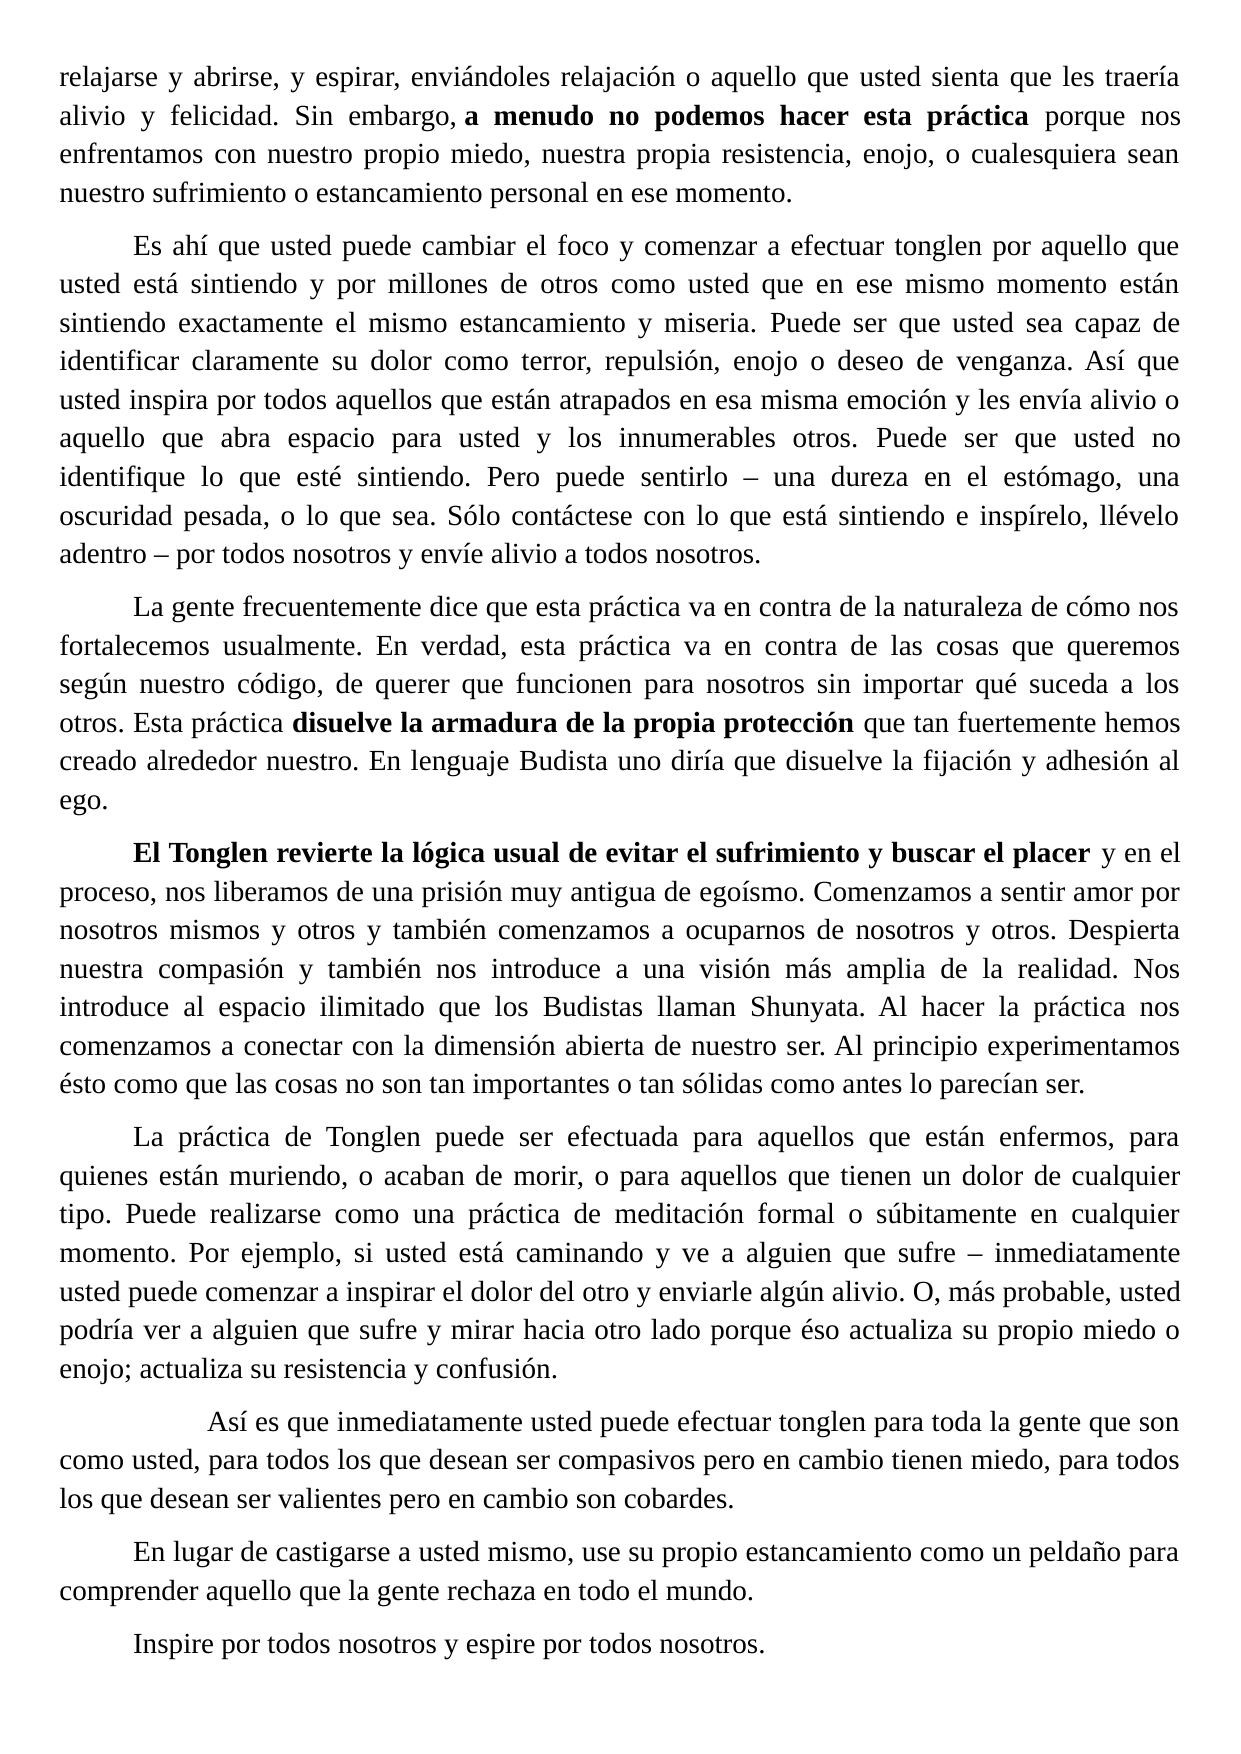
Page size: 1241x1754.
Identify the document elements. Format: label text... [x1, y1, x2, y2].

text La práctica de Tonglen puede ser efectuada para aquellos que están enfermos, para quienes están muriendo, o acaban de morir, o para aquellos que tienen un dolor de cualquier tipo. Puede realizarse como una práctica de meditación formal o súbitamente en cualquier momento. Por ejemplo, si usted está caminando y ve a alguien que sufre – inmediatamente usted puede comenzar a inspirar el dolor del otro y enviarle algún alivio. O, más probable, usted podría ver a alguien que sufre y mirar hacia otro lado porque éso actualiza su propio miedo o enojo; actualiza su resistencia y confusión. [59, 1119, 1181, 1384]
text Así es que inmediatamente usted puede efectuar tonglen para toda la gente que son como usted, para todos los que desean ser compasivos pero en cambio tienen miedo, para todos los que desean ser valientes pero en cambio son cobardes. [59, 1404, 1181, 1514]
text La gente frecuentemente dice que esta práctica va en contra de la naturaleza de cómo nos fortalecemos usualmente. En verdad, esta práctica va en contra de las cosas que queremos según nuestro código, de querer que funcionen para nosotros sin importar qué suceda a los otros. Esta práctica disuelve la armadura de la propia protección que tan fuertemente hemos creado alrededor nuestro. En lenguaje Budista uno diría que disuelve la fijación y adhesión al ego. [59, 589, 1181, 816]
text Inspire por todos nosotros y espire por todos nosotros. [59, 1626, 1181, 1659]
text En lugar de castigarse a usted mismo, use su propio estancamiento como un peldaño para comprender aquello que la gente rechaza en todo el mundo. [59, 1534, 1181, 1606]
text El Tonglen revierte la lógica usual de evitar el sufrimiento y buscar el placer y en el proceso, nos liberamos de una prisión muy antigua de egoísmo. Comenzamos a sentir amor por nosotros mismos y otros y también comenzamos a ocuparnos de nosotros y otros. Despierta nuestra compasión y también nos introduce a una visión más amplia de la realidad. Nos introduce al espacio ilimitado que los Budistas llaman Shunyata. Al hacer la práctica nos comenzamos a conectar con la dimensión abierta de nuestro ser. Al principio experimentamos ésto como que las cosas no son tan importantes o tan sólidas como antes lo parecían ser. [59, 835, 1181, 1100]
text relajarse y abrirse, y espirar, enviándoles relajación o aquello que usted sienta que les traería alivio y felicidad. Sin embargo, a menudo no podemos hacer esta práctica porque nos enfrentamos con nuestro propio miedo, nuestra propia resistencia, enojo, o cualesquiera sean nuestro sufrimiento o estancamiento personal en ese momento. [59, 59, 1181, 208]
text Es ahí que usted puede cambiar el foco y comenzar a efectuar tonglen por aquello que usted está sintiendo y por millones de otros como usted que en ese mismo momento están sintiendo exactamente el mismo estancamiento y miseria. Puede ser que usted sea capaz de identificar claramente su dolor como terror, repulsión, enojo o deseo de venganza. Así que usted inspira por todos aquellos que están atrapados en esa misma emoción y les envía alivio o aquello que abra espacio para usted y los innumerables otros. Puede ser que usted no identifique lo que esté sintiendo. Pero puede sentirlo – una dureza en el estómago, una oscuridad pesada, o lo que sea. Sólo contáctese con lo que está sintiendo e inspírelo, llévelo adentro – por todos nosotros y envíe alivio a todos nosotros. [59, 228, 1181, 570]
